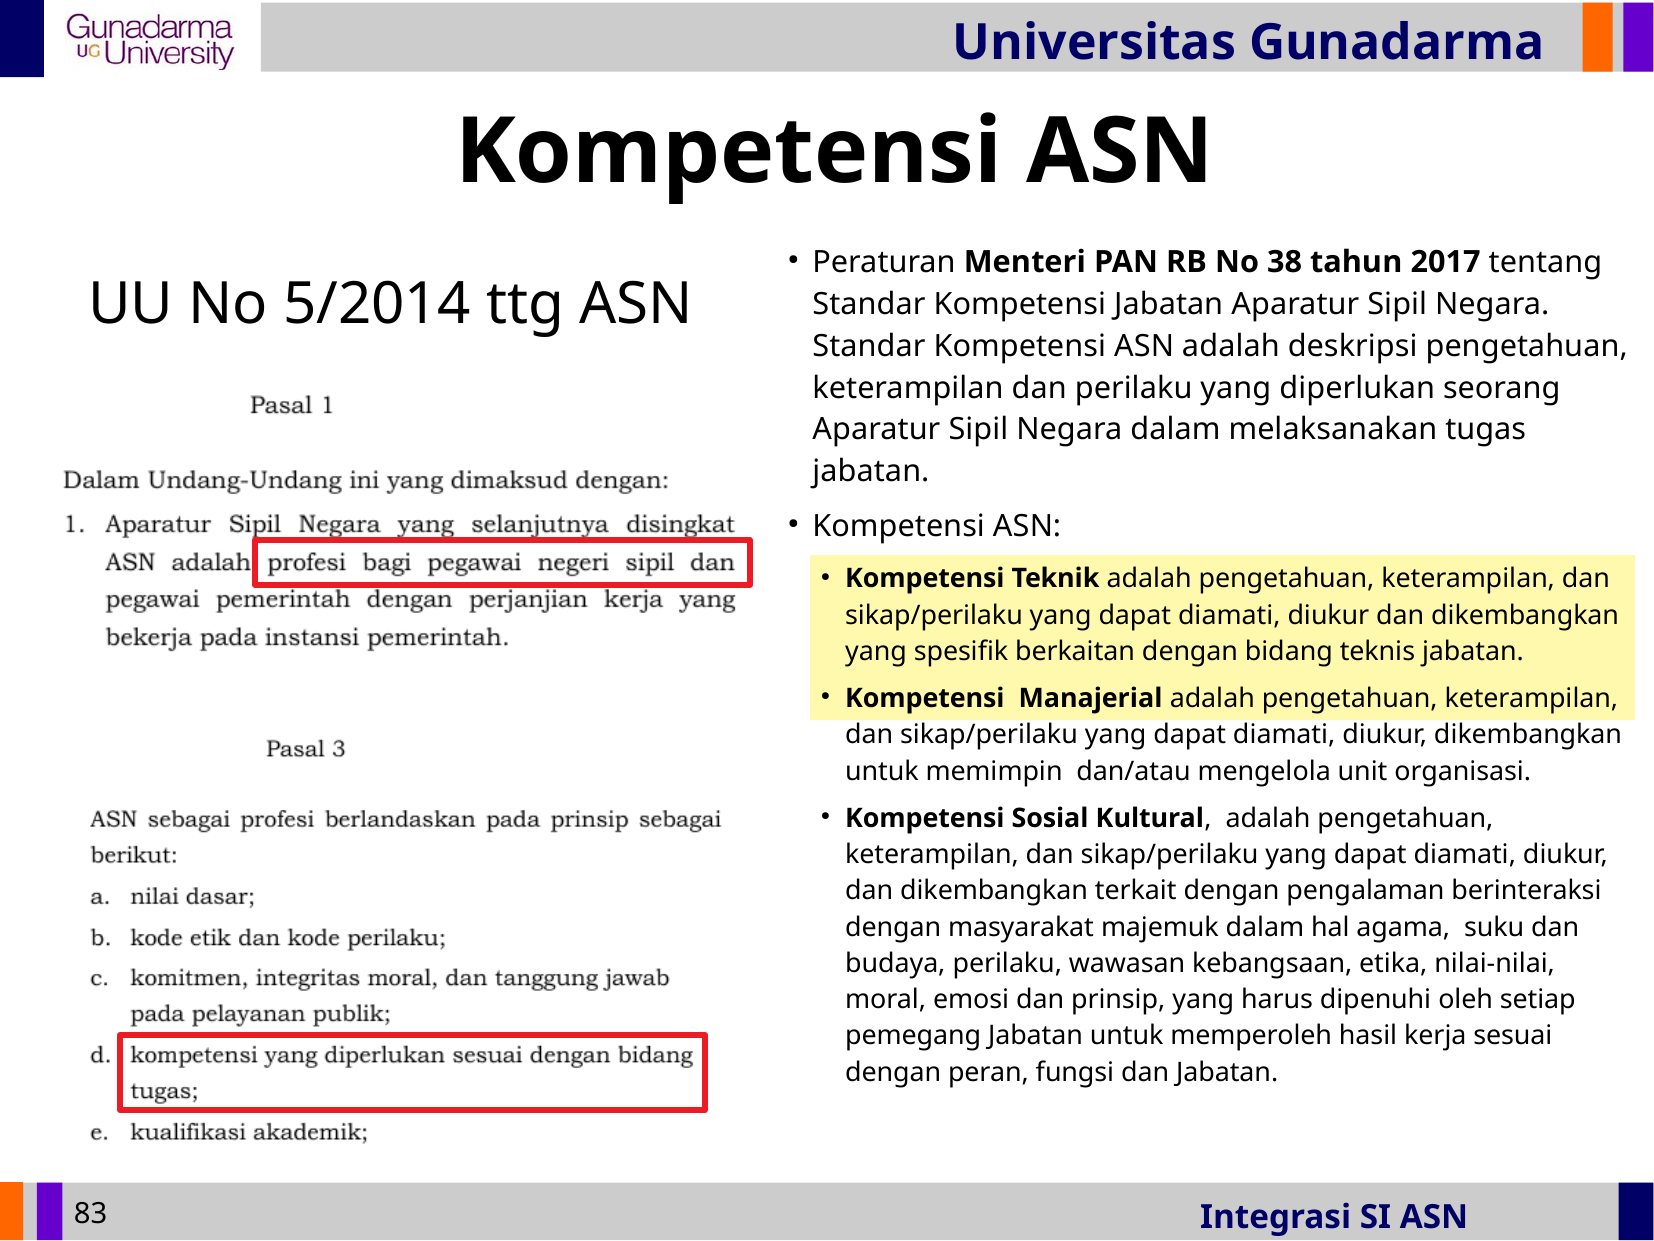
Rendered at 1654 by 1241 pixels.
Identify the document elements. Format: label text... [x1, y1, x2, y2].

title UU No 5/2014 ttg ASN [75, 225, 707, 376]
picture [22, 381, 766, 661]
text_box [1630, 555, 1636, 721]
picture [65, 0, 235, 70]
picture [45, 718, 751, 1159]
list Peraturan Menteri PAN RB No 38 tahun 2017 tentang Standar Kompetensi Jabatan Aparatur Sipil Negara. Standar Kompetensi ASN adalah deskripsi pengetahuan, keterampilan dan perilaku yang diperlukan seorang Aparatur Sipil Negara dalam melaksanakan tugas jabatan. Kompetensi ASN: Kompetensi Teknik adalah pengetahuan, keterampilan, dan sikap/perilaku yang dapat diamati, diukur dan dikembangkan yang spesifik berkaitan dengan bidang teknis jabatan. Kompetensi Manajerial adalah pengetahuan, keterampilan, dan sikap/perilaku yang dapat diamati, diukur, dikembangkan untuk memimpin dan/atau mengelola unit organisasi. Kompetensi Sosial Kultural, adalah pengetahuan, keterampilan, dan sikap/perilaku yang dapat diamati, diukur, dan dikembangkan terkait dengan pengalaman berinteraksi dengan masyarakat majemuk dalam hal agama, suku dan budaya, perilaku, wawasan kebangsaan, etika, nilai-nilai, moral, emosi dan prinsip, yang harus dipenuhi oleh setiap pemegang Jabatan untuk memperoleh hasil kerja sesuai dengan peran, fungsi dan Jabatan. [780, 240, 1630, 1171]
title Kompetensi ASN [78, 84, 1592, 211]
